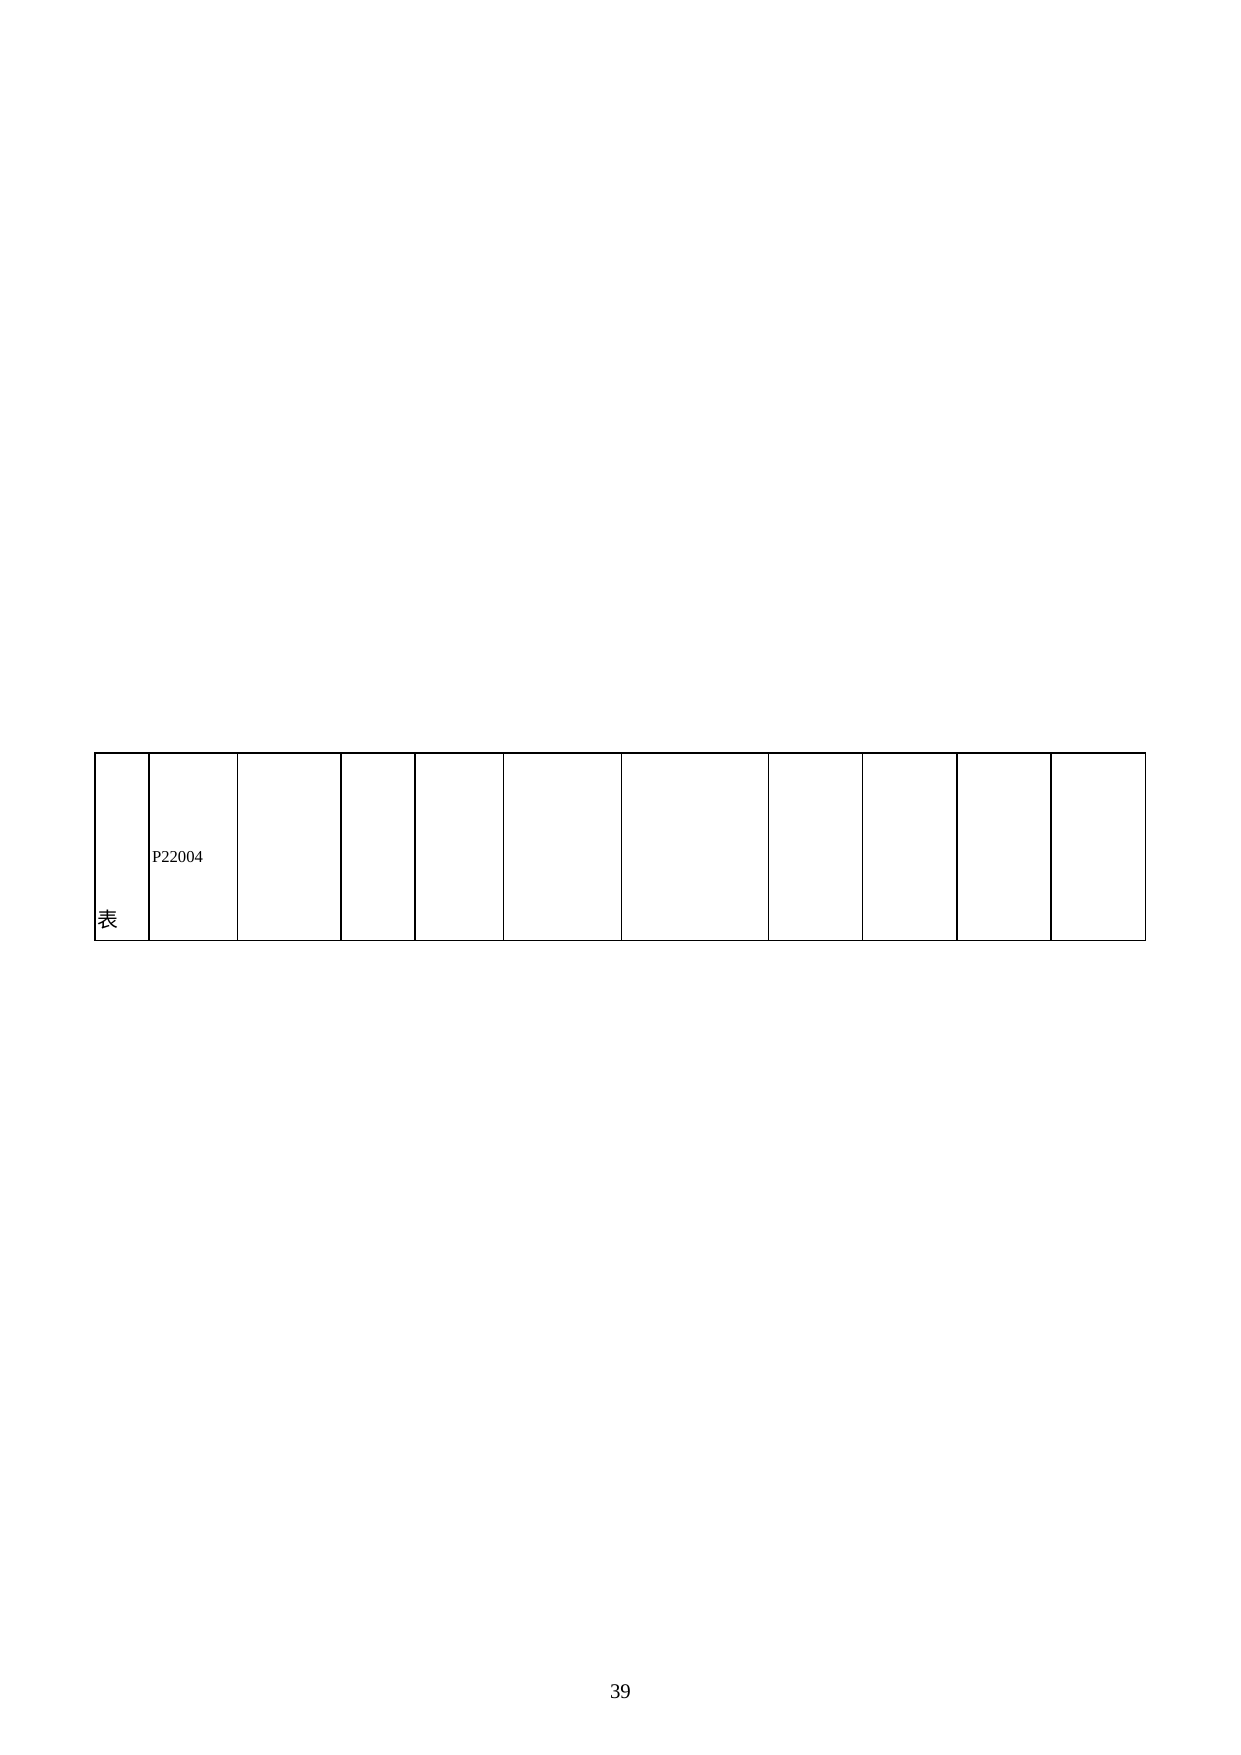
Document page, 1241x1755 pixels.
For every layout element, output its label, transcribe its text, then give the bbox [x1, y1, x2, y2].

table_cell [1052, 754, 1145, 939]
table_cell [622, 754, 768, 939]
table_cell [416, 754, 503, 939]
table_cell P22004 [150, 754, 237, 939]
table_cell [342, 754, 414, 939]
table_cell [504, 754, 621, 939]
table_cell [863, 754, 956, 939]
table_cell [769, 754, 862, 939]
table_cell 表 [96, 754, 148, 939]
table_cell [958, 754, 1050, 939]
table_cell [238, 754, 340, 939]
